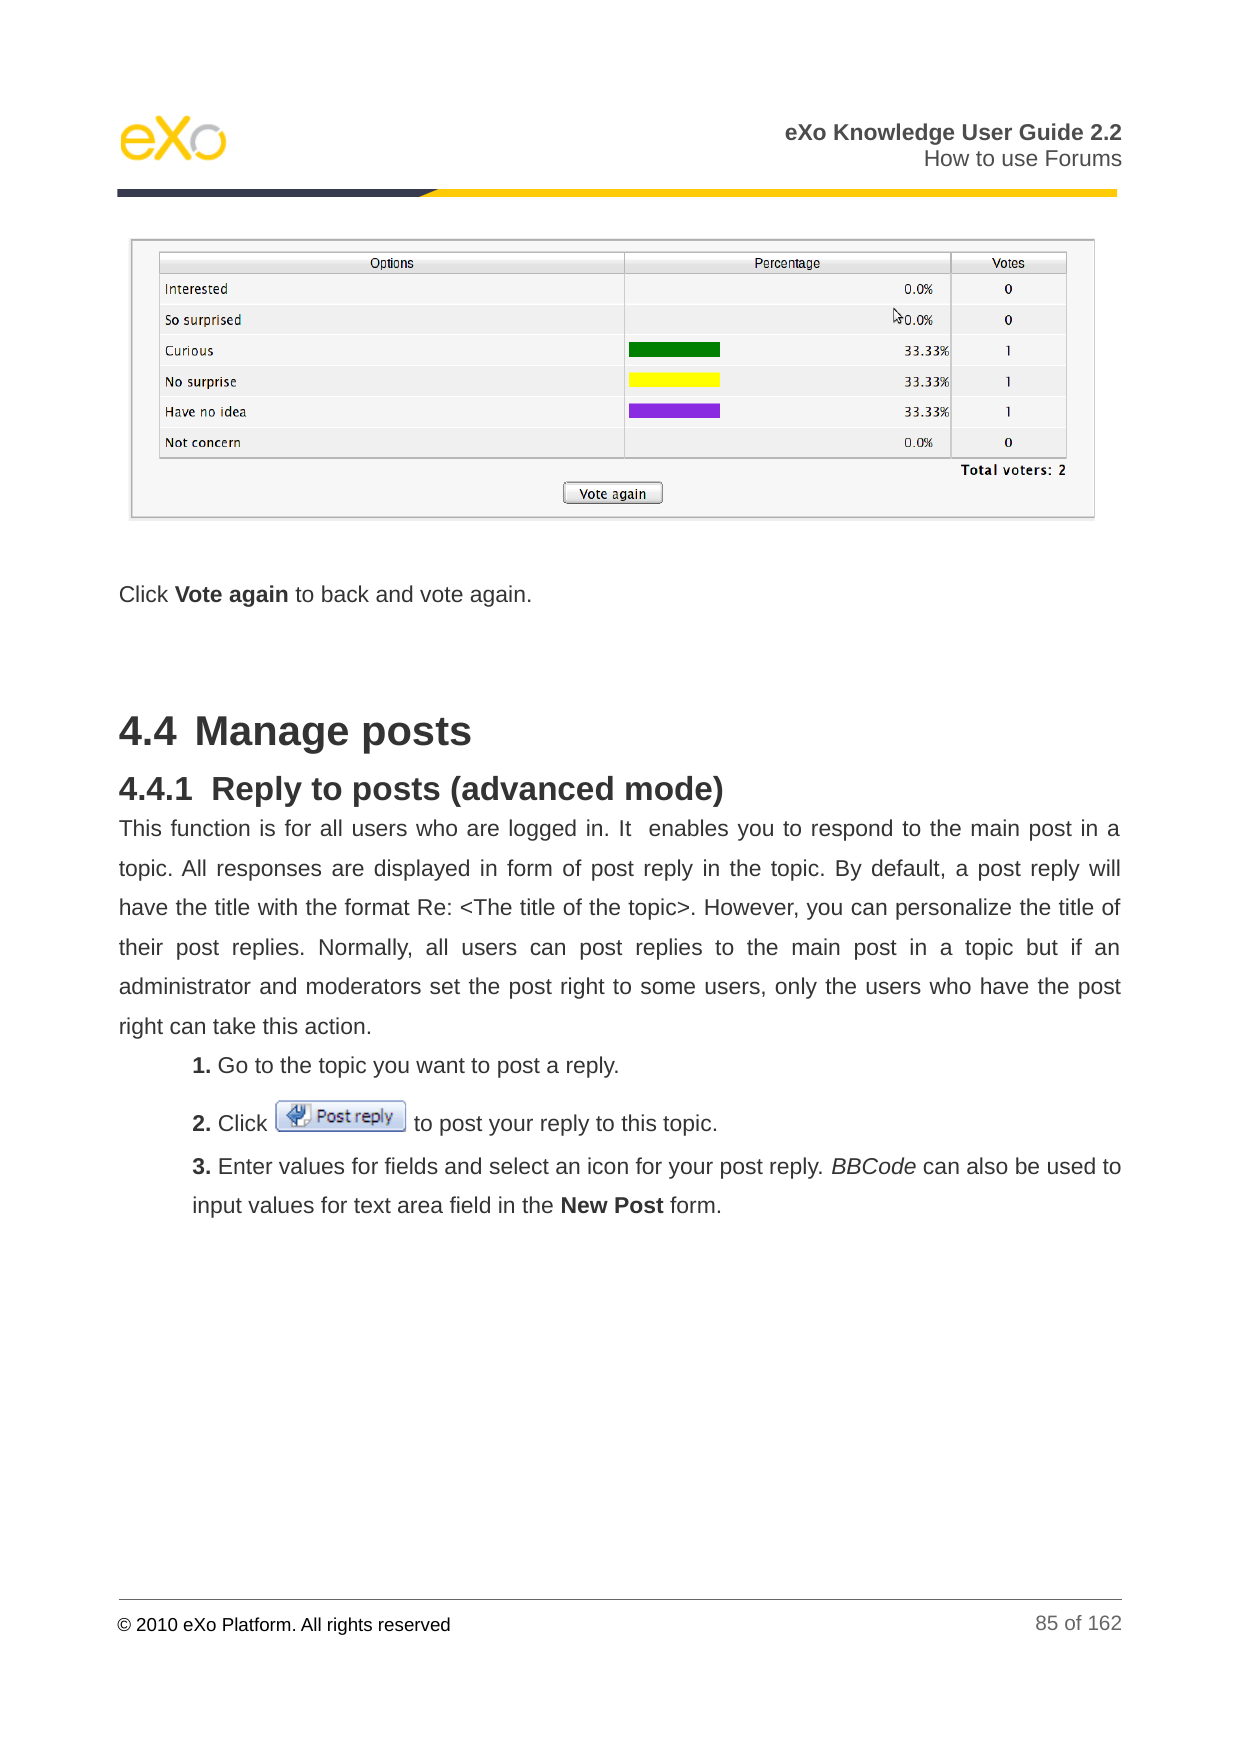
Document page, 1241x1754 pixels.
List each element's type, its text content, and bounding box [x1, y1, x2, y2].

list 3. Enter values for fields and select an icon for your post reply. BBCode can also be used to input values for text area field in the New Post form. [154, 1153, 1122, 1218]
picture [274, 1099, 407, 1132]
subtitle Reply to posts (advanced mode) [118, 769, 1122, 808]
text Click Vote again to back and vote again. [118, 581, 1122, 607]
list 2. Clickto post your reply to this topic. [154, 1092, 1122, 1139]
picture [120, 115, 227, 161]
text This function is for all users who are logged in. It enables you to respond to the main post in a topic. All responses are displayed in form of post reply in the topic. By default, a post reply will have the title with the format Re: <The title of the topic>. However, you can personalize the title of their post replies. Normally, all users can post replies to the main post in a topic but if an administrator and moderators set the post right to some users, only the users who have the post right can take this action. [118, 815, 1122, 1039]
subtitle Manage posts [118, 707, 1122, 754]
picture [117, 189, 1118, 197]
picture [128, 238, 1095, 521]
list 1. Go to the topic you want to post a reply. [154, 1052, 1122, 1079]
